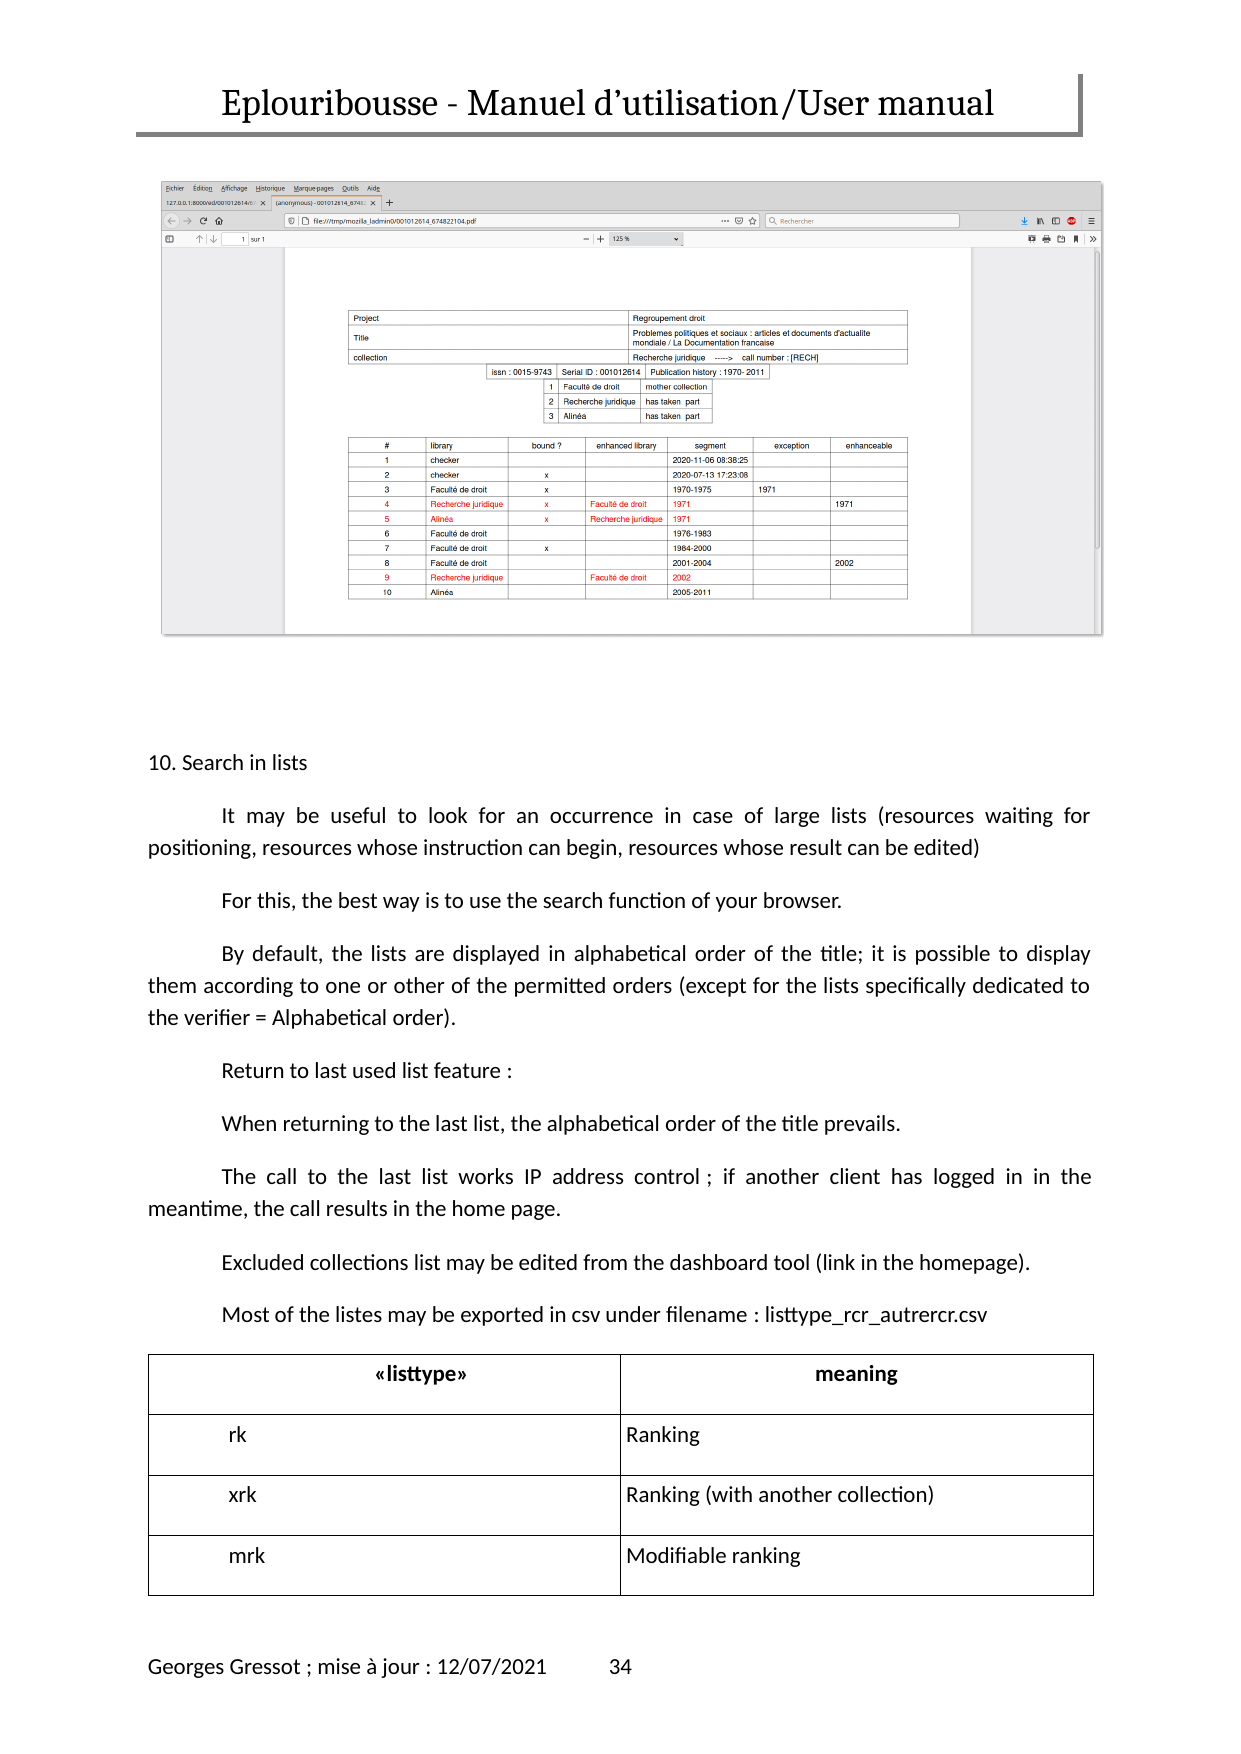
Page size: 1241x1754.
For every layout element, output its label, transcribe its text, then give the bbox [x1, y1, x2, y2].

table_header meaning [621, 1355, 1093, 1414]
table_cell Ranking (with another collection) [621, 1476, 1093, 1535]
table_header «listtype» [149, 1355, 620, 1414]
table_cell Ranking [621, 1415, 1093, 1474]
text Return to last used list feature : [148, 1056, 1093, 1084]
text Most of the listes may be exported in csv under filename : listtype_rcr_autrercr.csv [148, 1301, 1093, 1329]
text The call to the last list works IP address control ; if another client has logged in in the meantime, the call results in the home page. [148, 1162, 1093, 1223]
table_cell rk [149, 1415, 620, 1474]
text For this, the best way is to use the search function of your browser. [148, 886, 1093, 914]
text 10. Search in lists [148, 748, 1093, 776]
text By default, the lists are displayed in alphabetical order of the title; it is possible to display them according to one or other of the permitted orders (except for the lists specifically dedicated to the verifier = Alphabetical order). [148, 939, 1093, 1031]
text When returning to the last list, the alphabetical order of the title prevails. [148, 1109, 1093, 1137]
picture [159, 179, 1105, 638]
table_cell xrk [149, 1476, 620, 1535]
table_cell mrk [149, 1536, 620, 1595]
text It may be useful to look for an occurrence in case of large lists (resources waiting for positioning, resources whose instruction can begin, resources whose result can be edited) [148, 801, 1093, 861]
table_cell Modifiable ranking [621, 1536, 1093, 1595]
text Excluded collections list may be edited from the dashboard tool (link in the homepage). [148, 1248, 1093, 1276]
